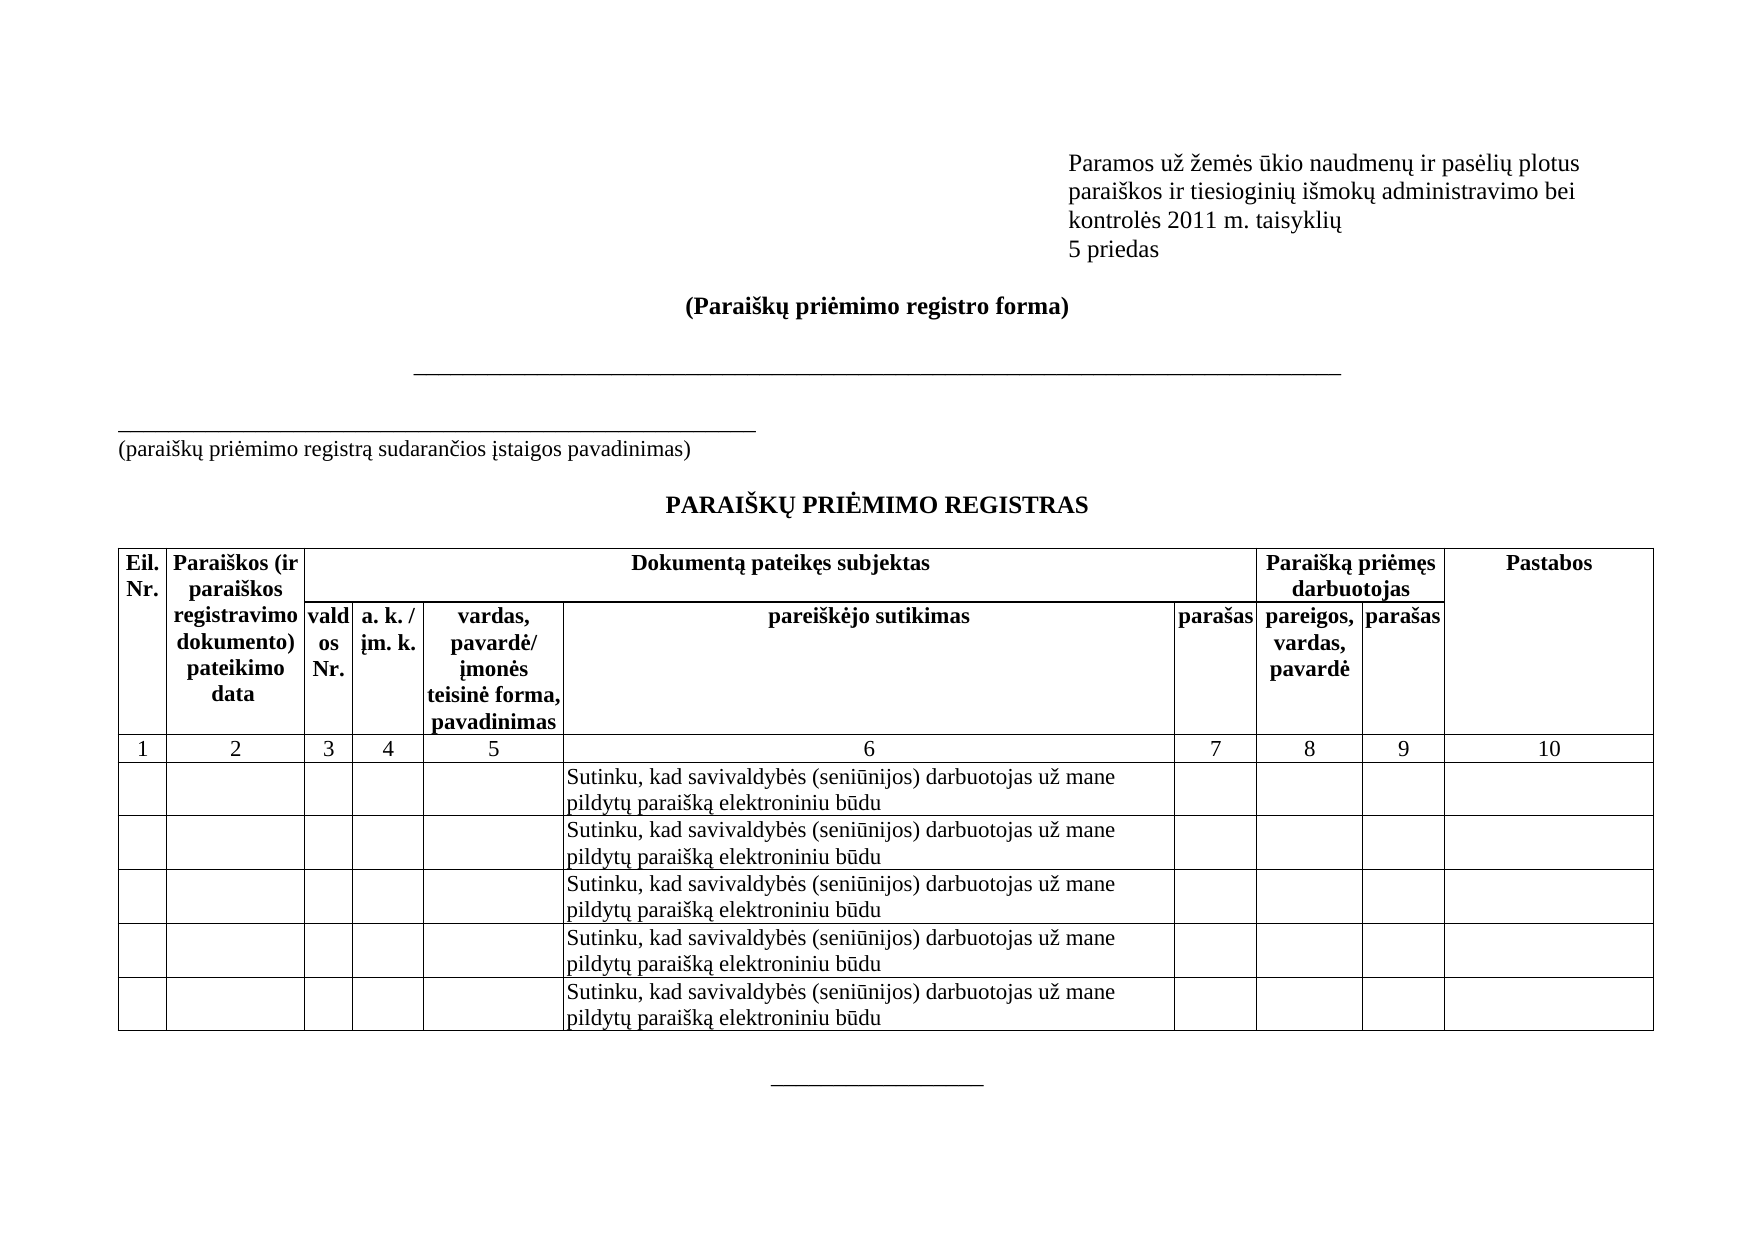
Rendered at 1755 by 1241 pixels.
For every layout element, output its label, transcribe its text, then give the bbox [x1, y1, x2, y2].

table_cell [1175, 870, 1256, 923]
table_cell [353, 924, 423, 977]
text (Paraiškų priėmimo registro forma) [118, 291, 1636, 320]
table_cell [1363, 816, 1444, 869]
table_cell [424, 870, 563, 923]
table_cell [1175, 978, 1256, 1030]
text _________________ [118, 1060, 1636, 1089]
table_cell Sutinku, kad savivaldybės (seniūnijos) darbuotojas už mane pildytų paraišką elektroniniu būdu [564, 924, 1174, 977]
table_cell [1175, 763, 1256, 815]
table_cell Sutinku, kad savivaldybės (seniūnijos) darbuotojas už mane pildytų paraišką elektroniniu būdu [564, 763, 1174, 815]
table_cell Sutinku, kad savivaldybės (seniūnijos) darbuotojas už mane pildytų paraišką elektroniniu būdu [564, 816, 1174, 869]
text PARAIŠKŲ PRIĖMIMO REGISTRAS [118, 490, 1636, 519]
table_header Dokumentą pateikęs subjektas [305, 549, 1256, 601]
table_cell [1257, 870, 1362, 923]
table_cell vardas, pavardė/ įmonės teisinė forma, pavadinimas [424, 603, 563, 734]
table_cell [1175, 924, 1256, 977]
text ___________________________________________________ [118, 406, 1636, 435]
table_cell valdos Nr. [305, 603, 352, 734]
table_cell [305, 870, 352, 923]
table_cell [119, 924, 166, 977]
table_cell [1363, 763, 1444, 815]
table_cell [305, 816, 352, 869]
table_cell [1445, 924, 1653, 977]
table_cell pareigos, vardas, pavardė [1257, 603, 1362, 734]
table_cell [119, 870, 166, 923]
table_cell 9 [1363, 735, 1444, 762]
table_cell [1175, 816, 1256, 869]
table_cell 10 [1445, 735, 1653, 762]
table_cell [167, 978, 304, 1030]
text Paramos už žemės ūkio naudmenų ir pasėlių plotus paraiškos ir tiesioginių išmokų administravimo bei kontrolės 2011 m. taisyklių [1068, 148, 1636, 234]
table_cell [353, 816, 423, 869]
table_cell 3 [305, 735, 352, 762]
table_cell [1363, 924, 1444, 977]
table_cell 2 [167, 735, 304, 762]
table_cell [167, 763, 304, 815]
table_cell [1257, 924, 1362, 977]
table_cell 4 [353, 735, 423, 762]
table_cell [1445, 978, 1653, 1030]
table_cell 7 [1175, 735, 1256, 762]
table_header Eil. Nr. [119, 549, 166, 734]
text 5 priedas [1068, 234, 1636, 263]
table_cell Sutinku, kad savivaldybės (seniūnijos) darbuotojas už mane pildytų paraišką elektroniniu būdu [564, 870, 1174, 923]
table_cell 8 [1257, 735, 1362, 762]
table_cell [353, 870, 423, 923]
table_cell [424, 816, 563, 869]
table_cell [1363, 870, 1444, 923]
table_cell [1445, 763, 1653, 815]
table_cell [305, 763, 352, 815]
table_cell [1445, 816, 1653, 869]
table_cell parašas [1363, 603, 1444, 734]
table_cell [167, 816, 304, 869]
table_cell [1363, 978, 1444, 1030]
table_cell [119, 978, 166, 1030]
table_header Pastabos [1445, 549, 1653, 734]
table_cell [353, 763, 423, 815]
table_cell [424, 763, 563, 815]
table_cell [424, 978, 563, 1030]
table_cell parašas [1175, 603, 1256, 734]
table_cell [1257, 816, 1362, 869]
table_cell [119, 763, 166, 815]
table_cell [1257, 978, 1362, 1030]
text (paraiškų priėmimo registrą sudarančios įstaigos pavadinimas) [118, 435, 1636, 461]
table_header Paraiškos (ir paraiškos registravimo dokumento) pateikimo data [167, 549, 304, 734]
table_header Paraišką priėmęs darbuotojas [1257, 549, 1444, 601]
table_cell [1257, 763, 1362, 815]
text _ [118, 349, 1636, 378]
table_cell [1445, 870, 1653, 923]
table_cell Sutinku, kad savivaldybės (seniūnijos) darbuotojas už mane pildytų paraišką elektroniniu būdu [564, 978, 1174, 1030]
table_cell [119, 816, 166, 869]
table_cell [353, 978, 423, 1030]
table_cell [167, 924, 304, 977]
table_cell 1 [119, 735, 166, 762]
table_cell a. k. / įm. k. [353, 603, 423, 734]
table_cell [305, 978, 352, 1030]
table_cell [167, 870, 304, 923]
table_cell 5 [424, 735, 563, 762]
table_cell [305, 924, 352, 977]
table_cell [424, 924, 563, 977]
table_cell 6 [564, 735, 1174, 762]
table_cell pareiškėjo sutikimas [564, 603, 1174, 734]
